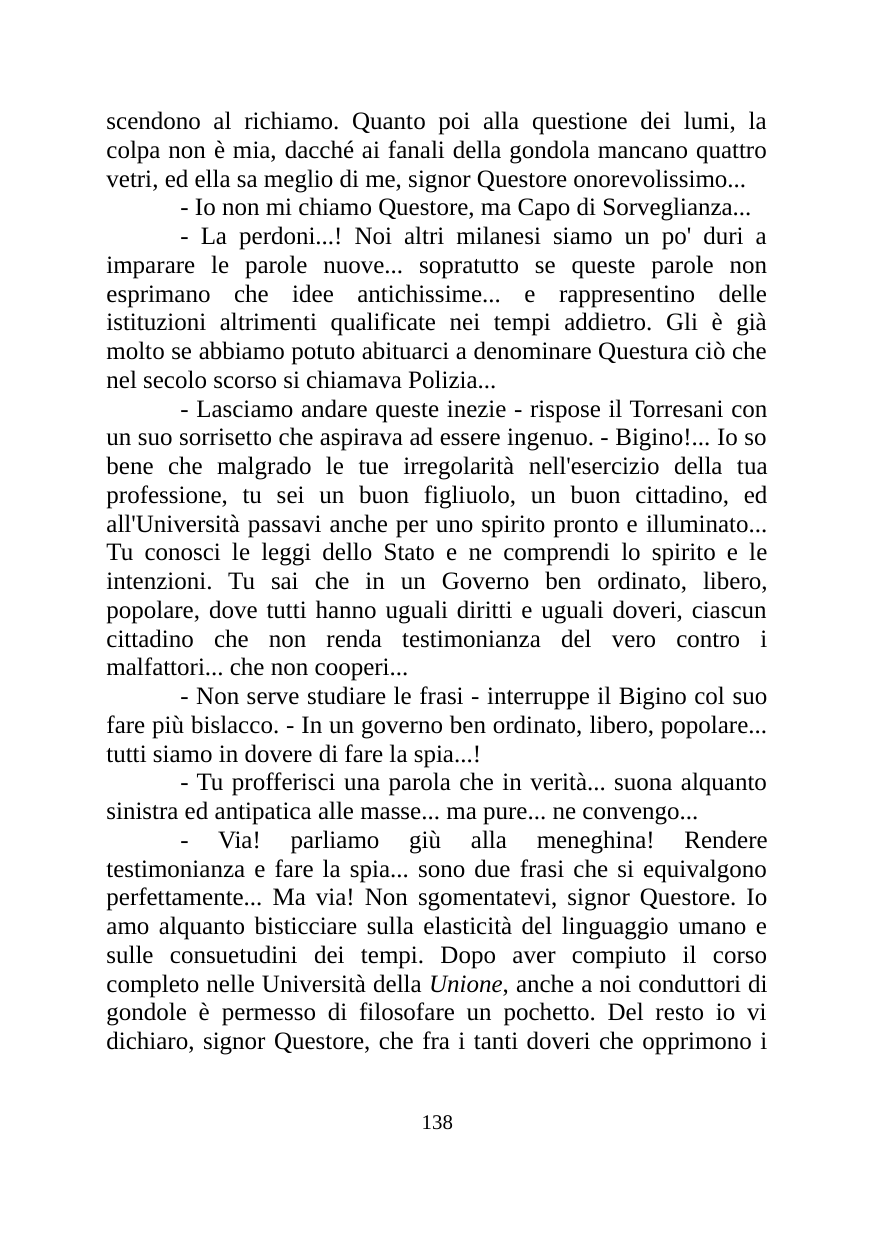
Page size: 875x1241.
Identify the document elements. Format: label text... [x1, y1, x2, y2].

text - Tu profferisci una parola che in verità... suona alquanto sinistra ed antipatica alle masse... ma pure... ne convengo... [106, 767, 768, 825]
text - Non serve studiare le frasi - interruppe il Bigino col suo fare più bislacco. - In un governo ben ordinato, libero, popolare... tutti siamo in dovere di fare la spia...! [106, 681, 768, 767]
text - Io non mi chiamo Questore, ma Capo di Sorveglianza... [106, 192, 768, 221]
text - La perdoni...! Noi altri milanesi siamo un po' duri a imparare le parole nuove... sopratutto se queste parole non esprimano che idee antichissime... e rappresentino delle istituzioni altrimenti qualificate nei tempi addietro. Gli è già molto se abbiamo potuto abituarci a denominare Questura ciò che nel secolo scorso si chiamava Polizia... [106, 221, 768, 394]
text - Via! parliamo giù alla meneghina! Rendere testimonianza e fare la spia... sono due frasi che si equivalgono perfettamente... Ma via! Non sgomentatevi, signor Questore. Io amo alquanto bisticciare sulla elasticità del linguaggio umano e sulle consuetudini dei tempi. Dopo aver compiuto il corso completo nelle Università della Unione, anche a noi conduttori di gondole è permesso di filosofare un pochetto. Del resto io vi dichiaro, signor Questore, che fra i tanti doveri che opprimono i [106, 825, 768, 1055]
text - Lasciamo andare queste inezie - rispose il Torresani con un suo sorrisetto che aspirava ad essere ingenuo. - Bigino!... Io so bene che malgrado le tue irregolarità nell'esercizio della tua professione, tu sei un buon figliuolo, un buon cittadino, ed all'Università passavi anche per uno spirito pronto e illuminato... Tu conosci le leggi dello Stato e ne comprendi lo spirito e le intenzioni. Tu sai che in un Governo ben ordinato, libero, popolare, dove tutti hanno uguali diritti e uguali doveri, ciascun cittadino che non renda testimonianza del vero contro i malfattori... che non cooperi... [106, 394, 768, 681]
text scendono al richiamo. Quanto poi alla questione dei lumi, la colpa non è mia, dacché ai fanali della gondola mancano quattro vetri, ed ella sa meglio di me, signor Questore onorevolissimo... [106, 106, 768, 192]
